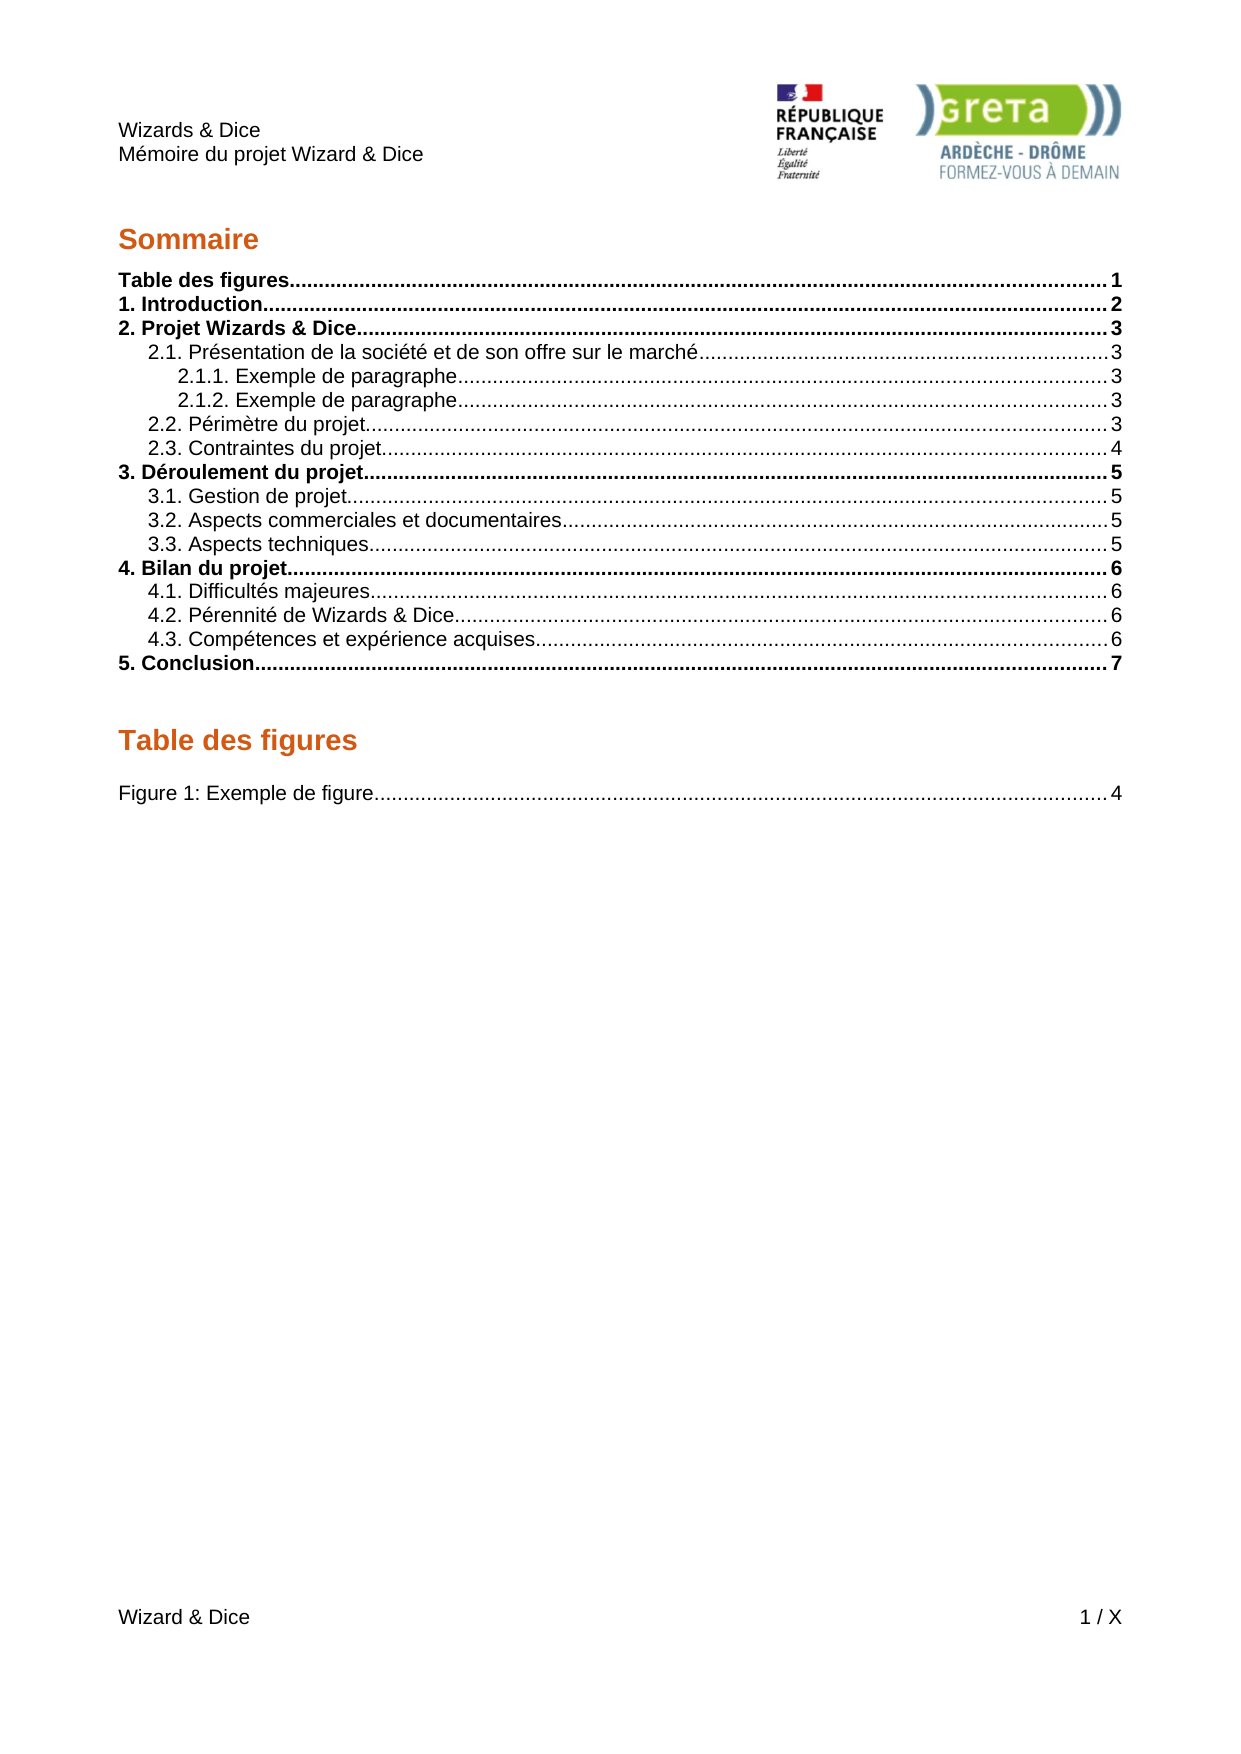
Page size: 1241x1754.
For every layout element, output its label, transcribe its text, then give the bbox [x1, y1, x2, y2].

text 2.1.1. Exemple de paragraphe 3 [177, 364, 1122, 388]
text 4.3. Compétences et expérience acquises 6 [148, 627, 1122, 651]
picture [776, 82, 1124, 182]
subtitle Table des figures [118, 723, 1122, 757]
text 4.1. Difficultés majeures 6 [148, 579, 1122, 603]
text 2.1. Présentation de la société et de son offre sur le marché 3 [148, 340, 1122, 364]
text Figure 1: Exemple de figure 4 [118, 781, 1122, 804]
text 4. Bilan du projet 6 [118, 555, 1122, 579]
subtitle Sommaire [118, 222, 1122, 255]
text 2.2. Périmètre du projet 3 [148, 412, 1122, 436]
text 5. Conclusion 7 [118, 651, 1122, 675]
text 4.2. Pérennité de Wizards & Dice 6 [148, 603, 1122, 627]
text 3.3. Aspects techniques 5 [148, 531, 1122, 555]
text 2. Projet Wizards & Dice 3 [118, 316, 1122, 340]
text 1. Introduction 2 [118, 292, 1122, 316]
text 2.1.2. Exemple de paragraphe 3 [177, 388, 1122, 412]
text 3. Déroulement du projet 5 [118, 459, 1122, 483]
text 2.3. Contraintes du projet 4 [148, 436, 1122, 459]
text 3.1. Gestion de projet 5 [148, 483, 1122, 507]
text 3.2. Aspects commerciales et documentaires 5 [148, 507, 1122, 531]
text Table des figures 1 [118, 268, 1122, 292]
